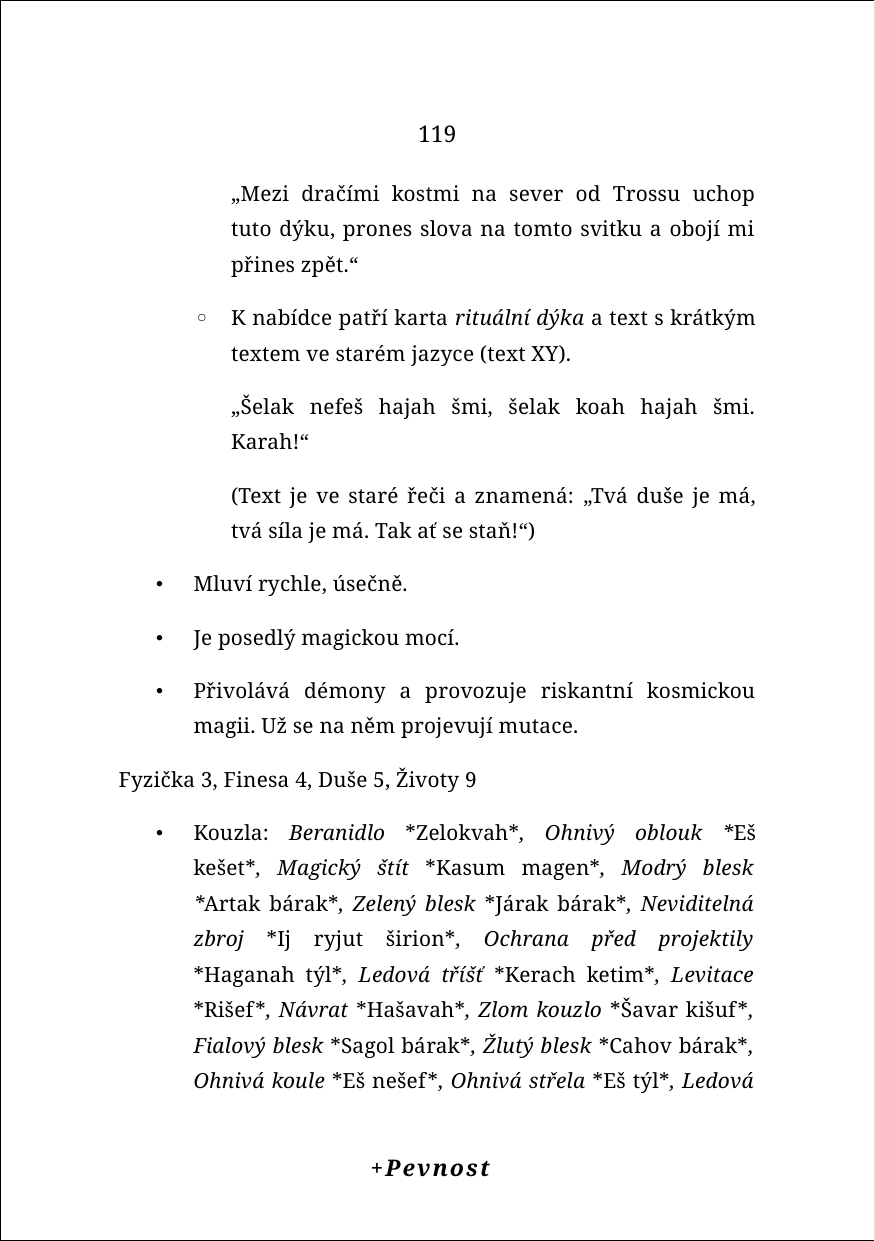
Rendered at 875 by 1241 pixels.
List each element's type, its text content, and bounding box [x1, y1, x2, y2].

list Mluví rychle, úsečně. [156, 569, 756, 598]
list K nabídce patří karta rituální dýka a text s krátkým textem ve starém jazyce (text XY). [193, 303, 756, 367]
list „Šelak nefeš hajah šmi, šelak koah hajah šmi. Karah!“ [193, 392, 756, 456]
text Fyzička 3, Finesa 4, Duše 5, Životy 9 [118, 765, 756, 793]
list (Text je ve staré řeči a znamená: „Tvá duše je má, tvá síla je má. Tak ať se staň!“) [193, 481, 756, 545]
list Je posedlý magickou mocí. [156, 623, 756, 651]
list „Mezi dračími kostmi na sever od Trossu uchop tuto dýku, prones slova na tomto svitku a obojí mi přines zpět.“ [193, 179, 756, 278]
list Kouzla: Beranidlo *Zelokvah*, Ohnivý oblouk *Eš kešet*, Magický štít *Kasum magen*, Modrý blesk *Artak bárak*, Zelený blesk *Járak bárak*, Neviditelná zbroj *Ij ryjut širion*, Ochrana před projektily *Haganah týl*, Ledová tříšť *Kerach ketim*, Levitace *Rišef*, Návrat *Hašavah*, Zlom kouzlo *Šavar kišuf*, Fialový blesk *Sagol bárak*, Žlutý blesk *Cahov bárak*, Ohnivá koule *Eš nešef*, Ohnivá střela *Eš týl*, Ledová [156, 818, 756, 1095]
list Přivolává démony a provozuje riskantní kosmickou magii. Už se na něm projevují mutace. [156, 676, 756, 740]
